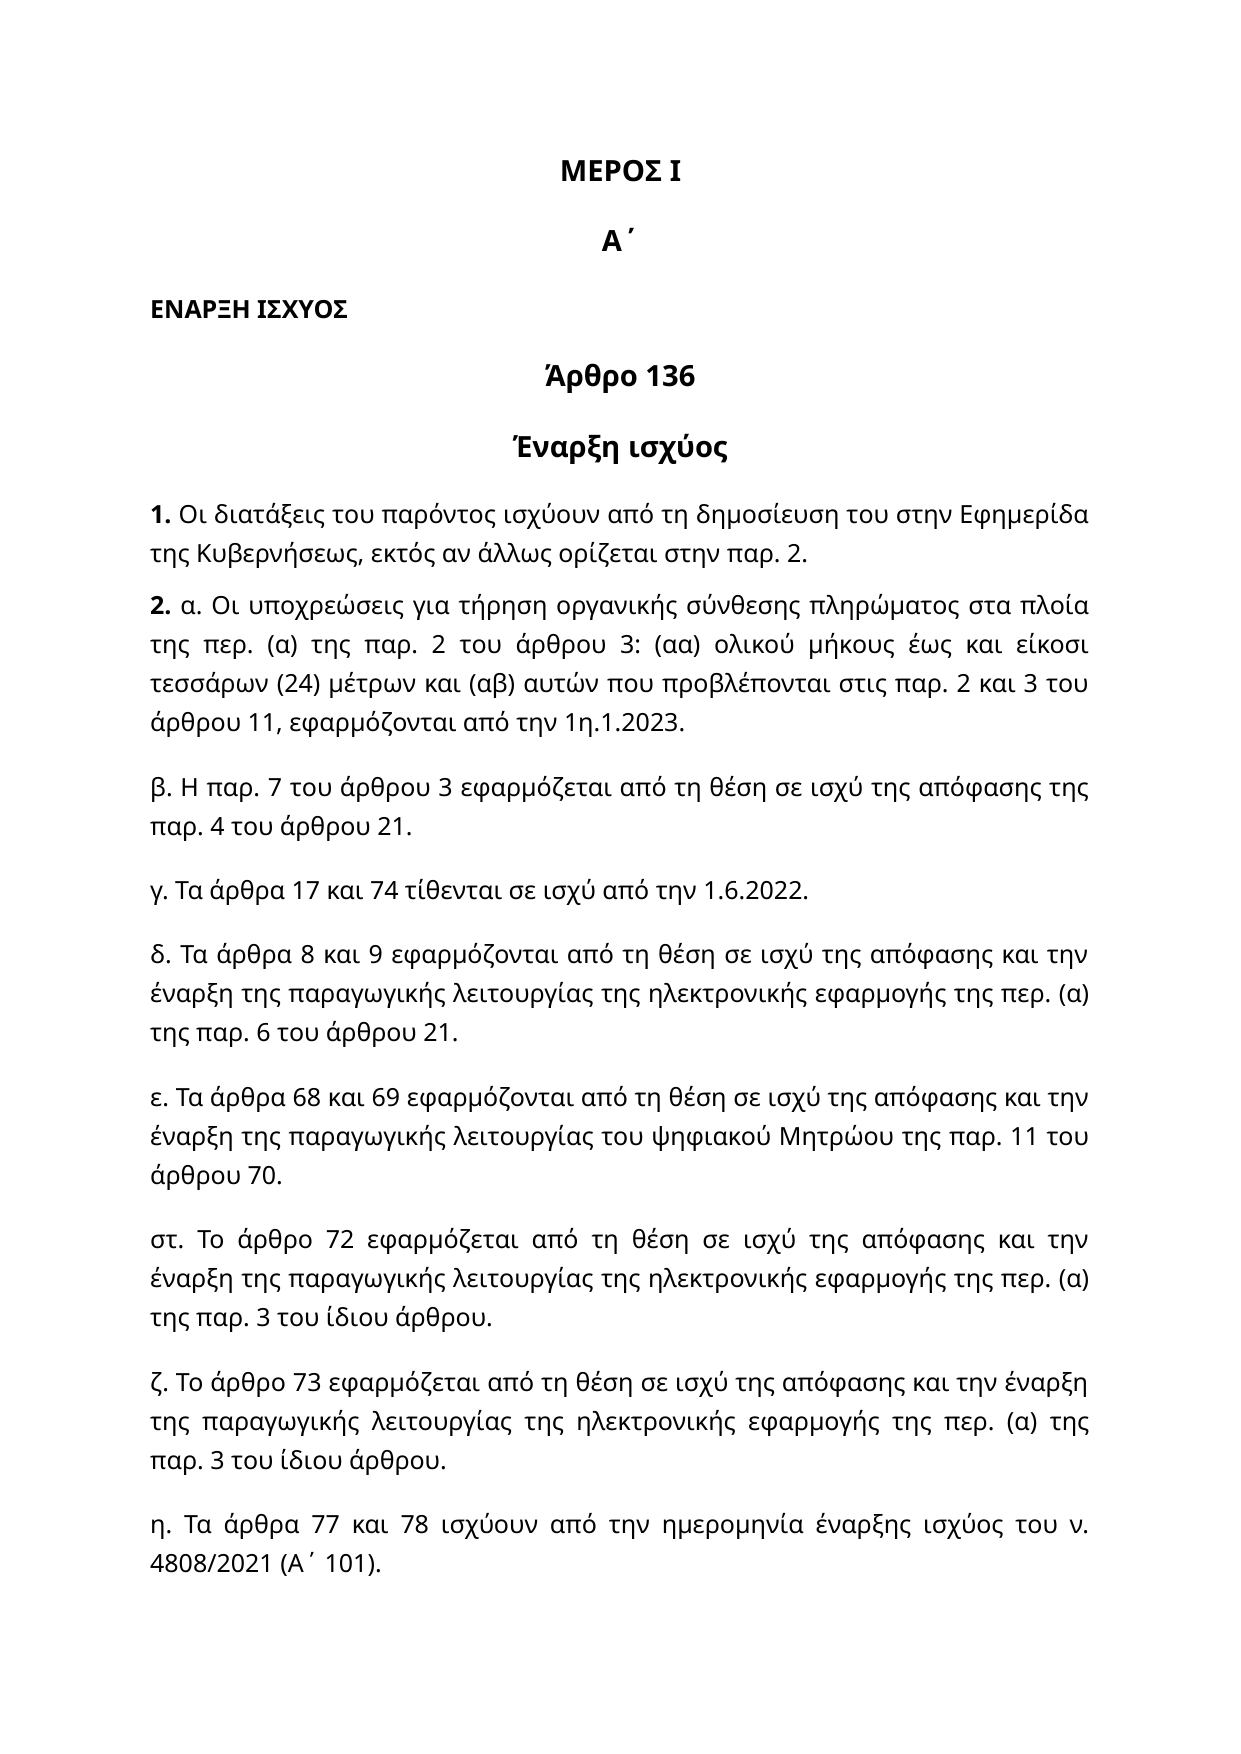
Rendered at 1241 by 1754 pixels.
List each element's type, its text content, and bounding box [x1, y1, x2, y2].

subtitle Έναρξη ισχύος [150, 426, 1090, 466]
text ΕΝΑΡΞΗ ΙΣΧΥΟΣ [150, 291, 1090, 325]
subtitle ΜΕΡΟΣ Ι [150, 150, 1090, 190]
subtitle Α΄ [150, 221, 1090, 260]
text 1. Οι διατάξεις του παρόντος ισχύουν από τη δημοσίευση του στην Εφημερίδα της Κυβερνήσεως, εκτός αν άλλως ορίζεται στην παρ. 2. [150, 497, 1090, 570]
text ε. Τα άρθρα 68 και 69 εφαρμόζονται από τη θέση σε ισχύ της απόφασης και την έναρξη της παραγωγικής λειτουργίας του ψηφιακού Μητρώου της παρ. 11 του άρθρου 70. [150, 1079, 1090, 1192]
text γ. Τα άρθρα 17 και 74 τίθενται σε ισχύ από την 1.6.2022. [150, 872, 1090, 907]
text β. Η παρ. 7 του άρθρου 3 εφαρμόζεται από τη θέση σε ισχύ της απόφασης της παρ. 4 του άρθρου 21. [150, 769, 1090, 842]
text στ. Το άρθρο 72 εφαρμόζεται από τη θέση σε ισχύ της απόφασης και την έναρξη της παραγωγικής λειτουργίας της ηλεκτρονικής εφαρμογής της περ. (α) της παρ. 3 του ίδιου άρθρου. [150, 1222, 1090, 1334]
text 2. α. Οι υποχρεώσεις για τήρηση οργανικής σύνθεσης πληρώματος στα πλοία της περ. (α) της παρ. 2 του άρθρου 3: (αα) ολικού μήκους έως και είκοσι τεσσάρων (24) μέτρων και (αβ) αυτών που προβλέπονται στις παρ. 2 και 3 του άρθρου 11, εφαρμόζονται από την 1η.1.2023. [150, 587, 1090, 739]
subtitle Άρθρο 136 [150, 355, 1090, 395]
text δ. Τα άρθρα 8 και 9 εφαρμόζονται από τη θέση σε ισχύ της απόφασης και την έναρξη της παραγωγικής λειτουργίας της ηλεκτρονικής εφαρμογής της περ. (α) της παρ. 6 του άρθρου 21. [150, 937, 1090, 1049]
text η. Τα άρθρα 77 και 78 ισχύουν από την ημερομηνία έναρξης ισχύος του ν. 4808/2021 (Α΄ 101). [150, 1507, 1090, 1580]
text ζ. Το άρθρο 73 εφαρμόζεται από τη θέση σε ισχύ της απόφασης και την έναρξη της παραγωγικής λειτουργίας της ηλεκτρονικής εφαρμογής της περ. (α) της παρ. 3 του ίδιου άρθρου. [150, 1364, 1090, 1477]
